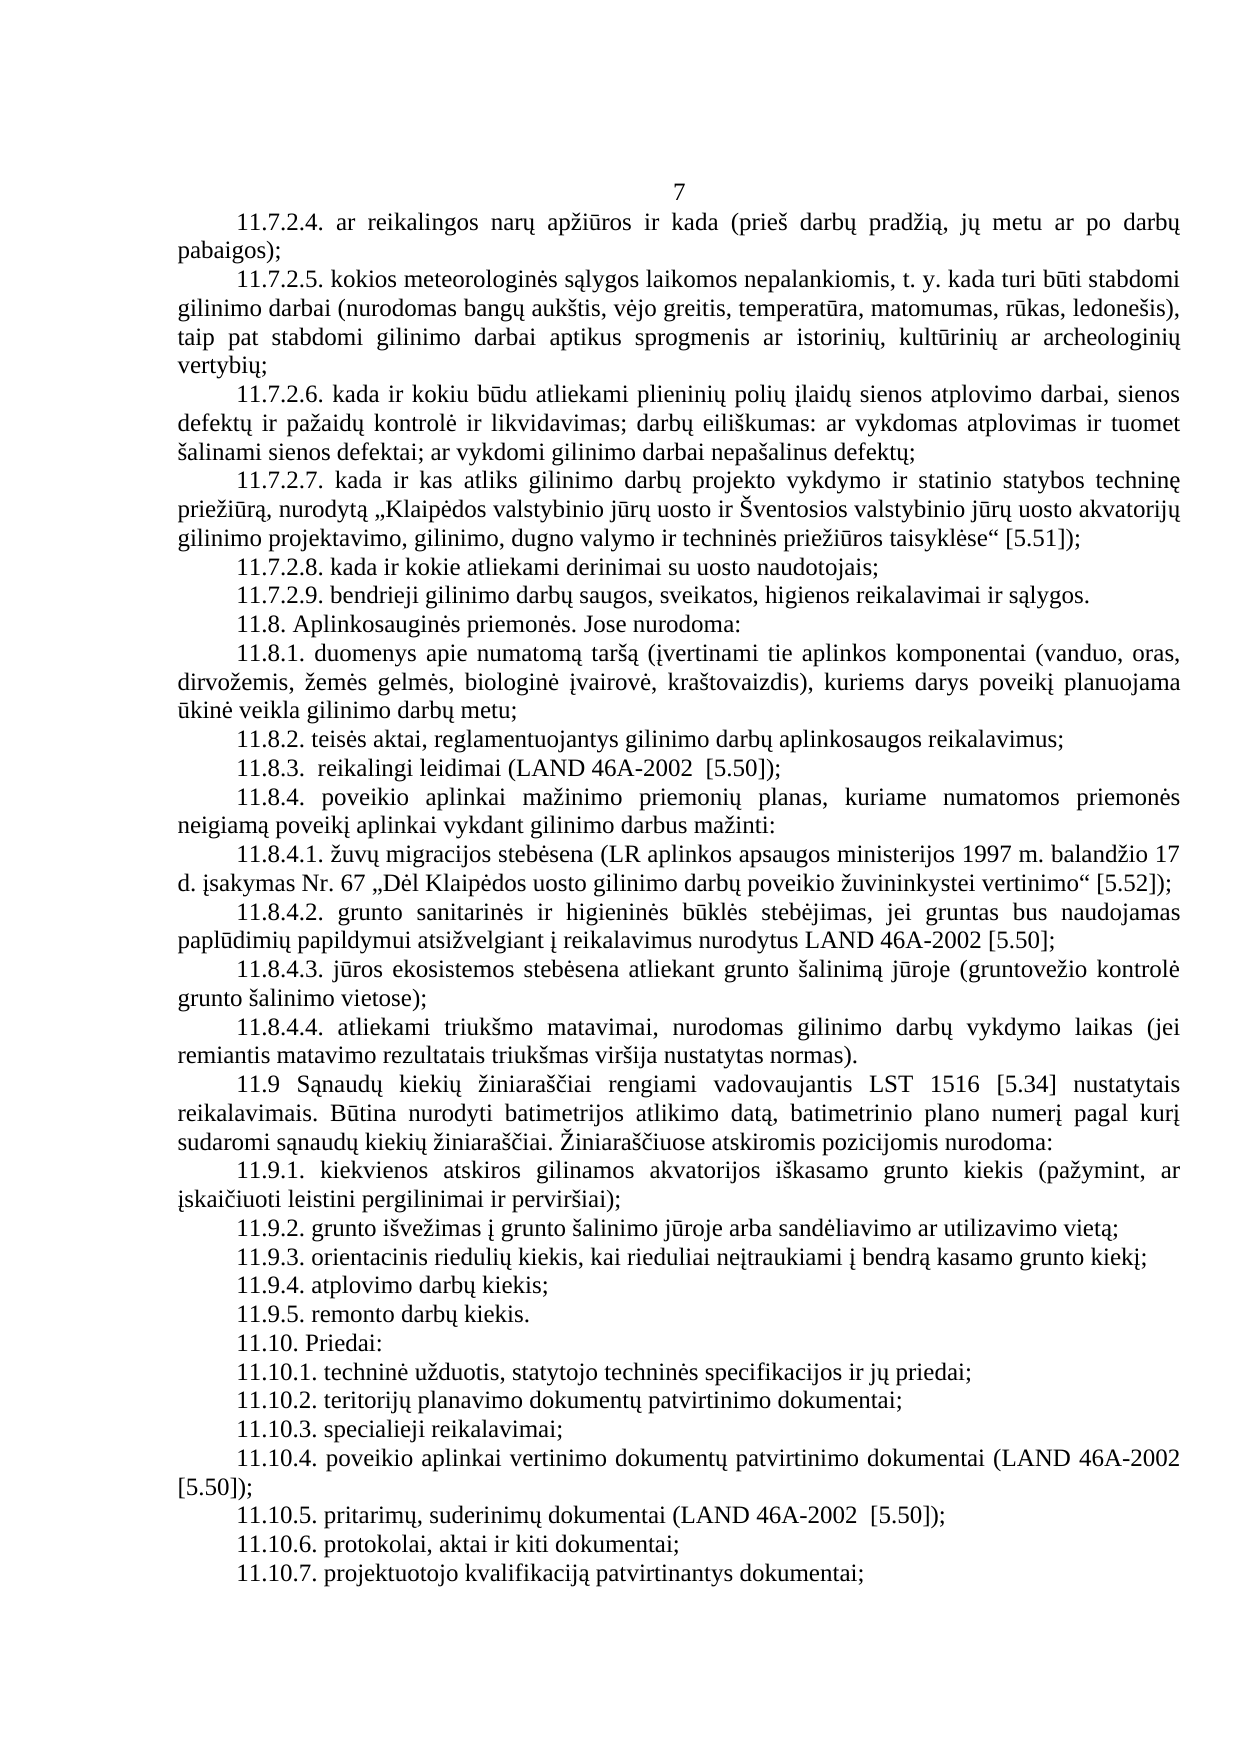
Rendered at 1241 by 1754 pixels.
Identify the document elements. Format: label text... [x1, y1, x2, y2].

text 11.7.2.7. kada ir kas atliks gilinimo darbų projekto vykdymo ir statinio statybos techninę priežiūrą, nurodytą „Klaipėdos valstybinio jūrų uosto ir Šventosios valstybinio jūrų uosto akvatorijų gilinimo projektavimo, gilinimo, dugno valymo ir techninės priežiūros taisyklėse“ [5.51]); [177, 465, 1181, 552]
text 11.8.4.3. jūros ekosistemos stebėsena atliekant grunto šalinimą jūroje (gruntovežio kontrolė grunto šalinimo vietose); [177, 954, 1181, 1012]
text 11.7.2.5. kokios meteorologinės sąlygos laikomos nepalankiomis, t. y. kada turi būti stabdomi gilinimo darbai (nurodomas bangų aukštis, vėjo greitis, temperatūra, matomumas, rūkas, ledonešis), taip pat stabdomi gilinimo darbai aptikus sprogmenis ar istorinių, kultūrinių ar archeologinių vertybių; [177, 264, 1181, 379]
text 11.9.5. remonto darbų kiekis. [177, 1299, 1181, 1328]
text 11.8.4. poveikio aplinkai mažinimo priemonių planas, kuriame numatomos priemonės neigiamą poveikį aplinkai vykdant gilinimo darbus mažinti: [177, 782, 1181, 839]
text 11.8.3. reikalingi leidimai (LAND 46A-2002 [5.50]); [177, 753, 1181, 782]
text 11.7.2.6. kada ir kokiu būdu atliekami plieninių polių įlaidų sienos atplovimo darbai, sienos defektų ir pažaidų kontrolė ir likvidavimas; darbų eiliškumas: ar vykdomas atplovimas ir tuomet šalinami sienos defektai; ar vykdomi gilinimo darbai nepašalinus defektų; [177, 379, 1181, 465]
text 11.9.4. atplovimo darbų kiekis; [177, 1270, 1181, 1299]
text 11.10.4. poveikio aplinkai vertinimo dokumentų patvirtinimo dokumentai (LAND 46A-2002 [5.50]); [177, 1443, 1181, 1500]
text 11.9.2. grunto išvežimas į grunto šalinimo jūroje arba sandėliavimo ar utilizavimo vietą; [177, 1213, 1181, 1242]
text 11.9.3. orientacinis riedulių kiekis, kai rieduliai neįtraukiami į bendrą kasamo grunto kiekį; [177, 1242, 1181, 1270]
text 11.9.1. kiekvienos atskiros gilinamos akvatorijos iškasamo grunto kiekis (pažymint, ar įskaičiuoti leistini pergilinimai ir perviršiai); [177, 1155, 1181, 1213]
text 11.8.4.4. atliekami triukšmo matavimai, nurodomas gilinimo darbų vykdymo laikas (jei remiantis matavimo rezultatais triukšmas viršija nustatytas normas). [177, 1012, 1181, 1069]
text 11.8.4.2. grunto sanitarinės ir higieninės būklės stebėjimas, jei gruntas bus naudojamas paplūdimių papildymui atsižvelgiant į reikalavimus nurodytus LAND 46A-2002 [5.50]; [177, 897, 1181, 954]
text 11.8.1. duomenys apie numatomą taršą (įvertinami tie aplinkos komponentai (vanduo, oras, dirvožemis, žemės gelmės, biologinė įvairovė, kraštovaizdis), kuriems darys poveikį planuojama ūkinė veikla gilinimo darbų metu; [177, 638, 1181, 724]
text 11.10.1. techninė užduotis, statytojo techninės specifikacijos ir jų priedai; [177, 1357, 1181, 1385]
text 11.10. Priedai: [236, 1328, 1181, 1357]
text 11.10.5. pritarimų, suderinimų dokumentai (LAND 46A-2002 [5.50]); [177, 1500, 1181, 1529]
text 11.8.4.1. žuvų migracijos stebėsena (LR aplinkos apsaugos ministerijos 1997 m. balandžio 17 d. įsakymas Nr. 67 „Dėl Klaipėdos uosto gilinimo darbų poveikio žuvininkystei vertinimo“ [5.52]); [177, 839, 1181, 897]
text 11.7.2.9. bendrieji gilinimo darbų saugos, sveikatos, higienos reikalavimai ir sąlygos. [177, 580, 1181, 609]
text 11.10.6. protokolai, aktai ir kiti dokumentai; [177, 1529, 1181, 1558]
text 11.10.2. teritorijų planavimo dokumentų patvirtinimo dokumentai; [177, 1385, 1181, 1414]
text 11.8.2. teisės aktai, reglamentuojantys gilinimo darbų aplinkosaugos reikalavimus; [177, 724, 1181, 753]
text 11.7.2.4. ar reikalingos narų apžiūros ir kada (prieš darbų pradžią, jų metu ar po darbų pabaigos); [177, 207, 1181, 264]
text 11.7.2.8. kada ir kokie atliekami derinimai su uosto naudotojais; [177, 552, 1181, 580]
text 11.10.7. projektuotojo kvalifikaciją patvirtinantys dokumentai; [177, 1558, 1181, 1587]
text 11.9 Sąnaudų kiekių žiniaraščiai rengiami vadovaujantis LST 1516 [5.34] nustatytais reikalavimais. Būtina nurodyti batimetrijos atlikimo datą, batimetrinio plano numerį pagal kurį sudaromi sąnaudų kiekių žiniaraščiai. Žiniaraščiuose atskiromis pozicijomis nurodoma: [177, 1069, 1181, 1155]
text 11.8. Aplinkosauginės priemonės. Jose nurodoma: [236, 609, 1181, 638]
text 11.10.3. specialieji reikalavimai; [177, 1414, 1181, 1443]
